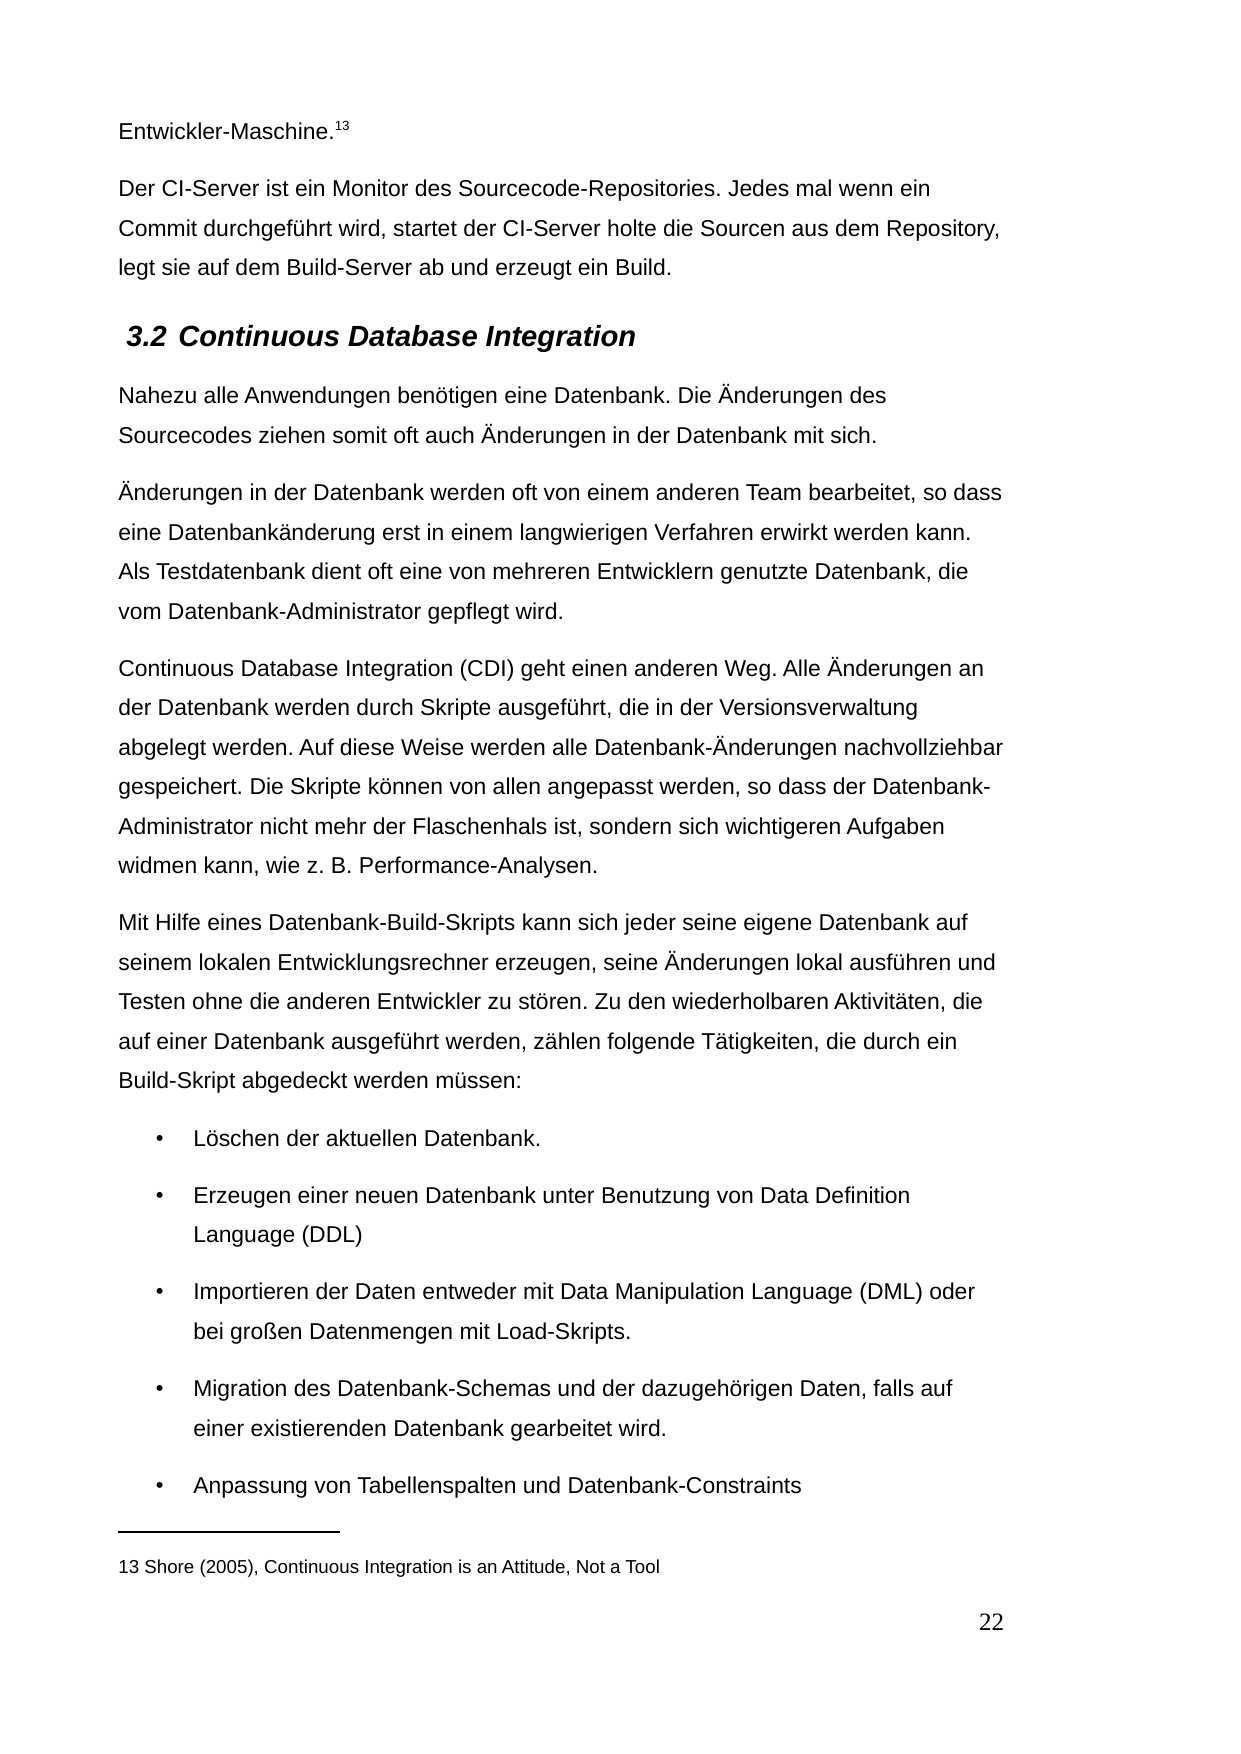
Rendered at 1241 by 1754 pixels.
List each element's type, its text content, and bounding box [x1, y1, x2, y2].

subtitle Continuous Database Integration [118, 319, 1004, 352]
text Continuous Database Integration (CDI) geht einen anderen Weg. Alle Änderungen an der Datenbank werden durch Skripte ausgeführt, die in der Versionsverwaltung abgelegt werden. Auf diese Weise werden alle Datenbank-Änderungen nachvollziehbar gespeichert. Die Skripte können von allen angepasst werden, so dass der Datenbank-Administrator nicht mehr der Flaschenhals ist, sondern sich wichtigeren Aufgaben widmen kann, wie z. B. Performance-Analysen. [118, 655, 1004, 878]
text Entwickler-Maschine. [118, 118, 1004, 144]
text Nahezu alle Anwendungen benötigen eine Datenbank. Die Änderungen des Sourcecodes ziehen somit oft auch Änderungen in der Datenbank mit sich. [118, 382, 1004, 448]
text Der CI-Server ist ein Monitor des Sourcecode-Repositories. Jedes mal wenn ein Commit durchgeführt wird, startet der CI-Server holte die Sourcen aus dem Repository, legt sie auf dem Build-Server ab und erzeugt ein Build. [118, 175, 1004, 281]
list Importieren der Daten entweder mit Data Manipulation Language (DML) oder bei großen Datenmengen mit Load-Skripts. [156, 1278, 1004, 1344]
text Shore (2005), Continuous Integration is an Attitude, Not a Tool [118, 1556, 1004, 1578]
list Erzeugen einer neuen Datenbank unter Benutzung von Data Definition Language (DDL) [156, 1182, 1004, 1247]
text Mit Hilfe eines Datenbank-Build-Skripts kann sich jeder seine eigene Datenbank auf seinem lokalen Entwicklungsrechner erzeugen, seine Änderungen lokal ausführen und Testen ohne die anderen Entwickler zu stören. Zu den wiederholbaren Aktivitäten, die auf einer Datenbank ausgeführt werden, zählen folgende Tätigkeiten, die durch ein Build-Skript abgedeckt werden müssen: [118, 909, 1004, 1094]
list Löschen der aktuellen Datenbank. [156, 1124, 1004, 1151]
list Anpassung von Tabellenspalten und Datenbank-Constraints [156, 1472, 1004, 1498]
list Migration des Datenbank-Schemas und der dazugehörigen Daten, falls auf einer existierenden Datenbank gearbeitet wird. [156, 1375, 1004, 1441]
text Änderungen in der Datenbank werden oft von einem anderen Team bearbeitet, so dass eine Datenbankänderung erst in einem langwierigen Verfahren erwirkt werden kann. Als Testdatenbank dient oft eine von mehreren Entwicklern genutzte Datenbank, die vom Datenbank-Administrator gepflegt wird. [118, 479, 1004, 624]
